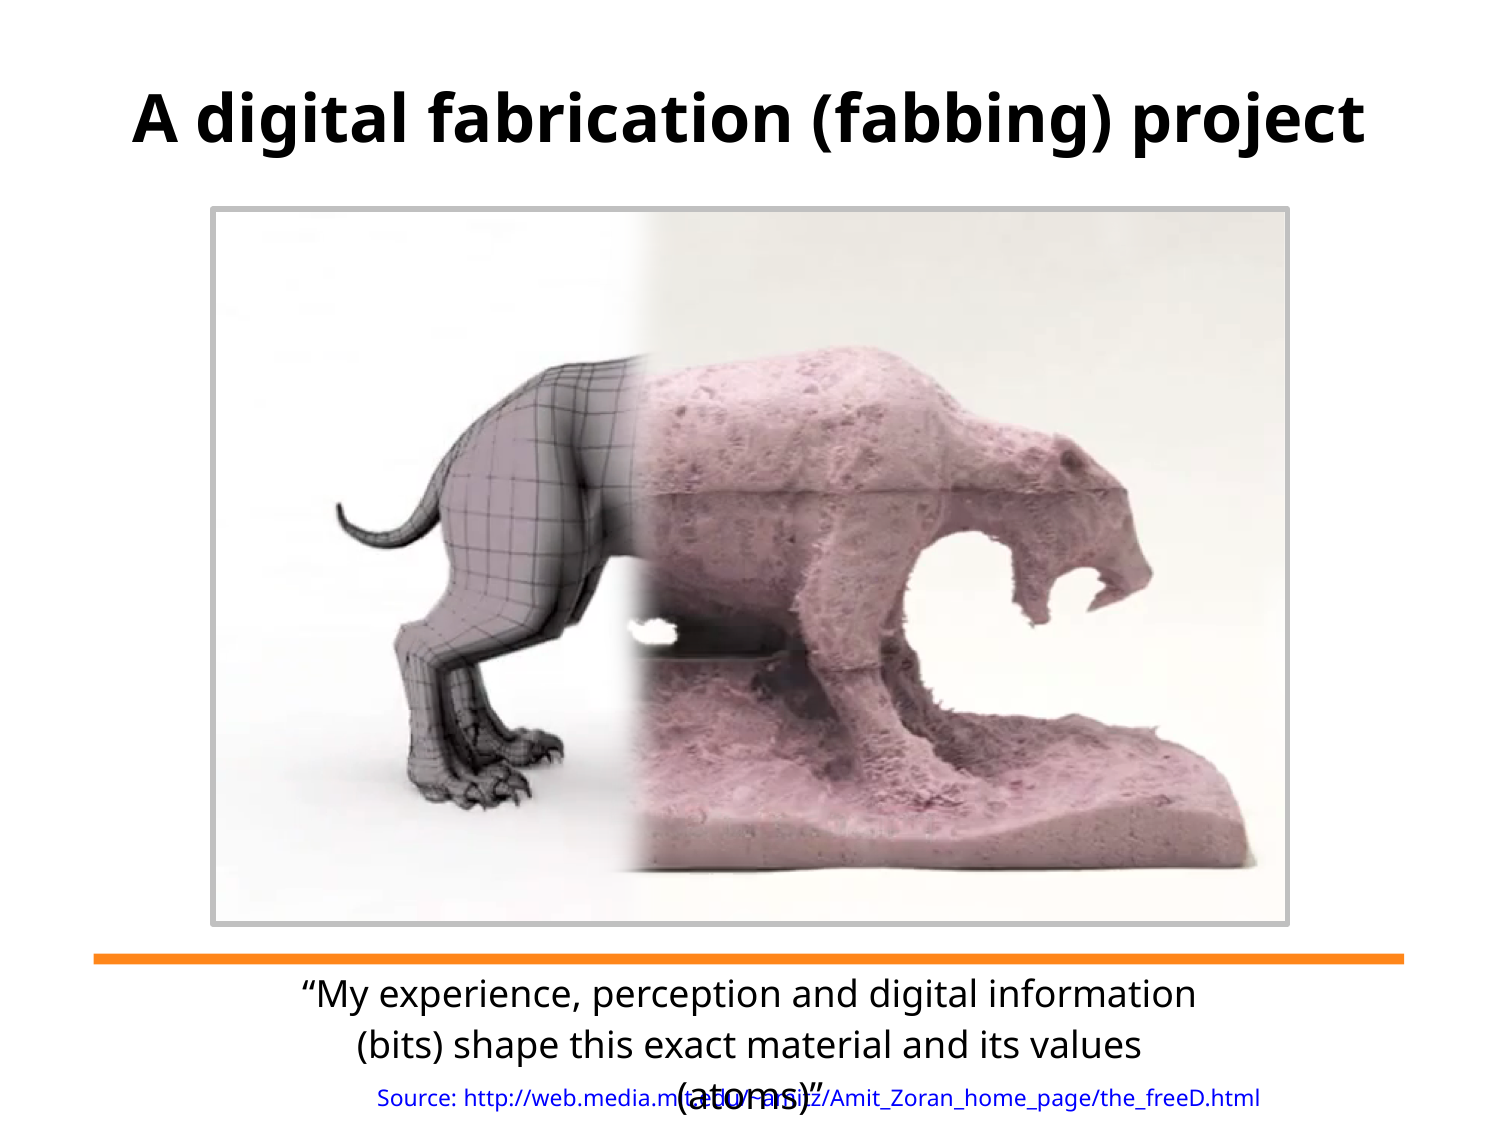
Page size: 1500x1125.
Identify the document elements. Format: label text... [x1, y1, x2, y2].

text_box “My experience, perception and digital information (bits) shape this exact material and its values (atoms)” [287, 960, 1213, 1064]
text_box Source: http://web.media.mit.edu/~amitz/Amit_Zoran_home_page/the_freeD.html [362, 1074, 1138, 1115]
picture [0, 0, 1500, 1125]
title A digital fabrication (fabbing) project [75, 44, 1426, 188]
